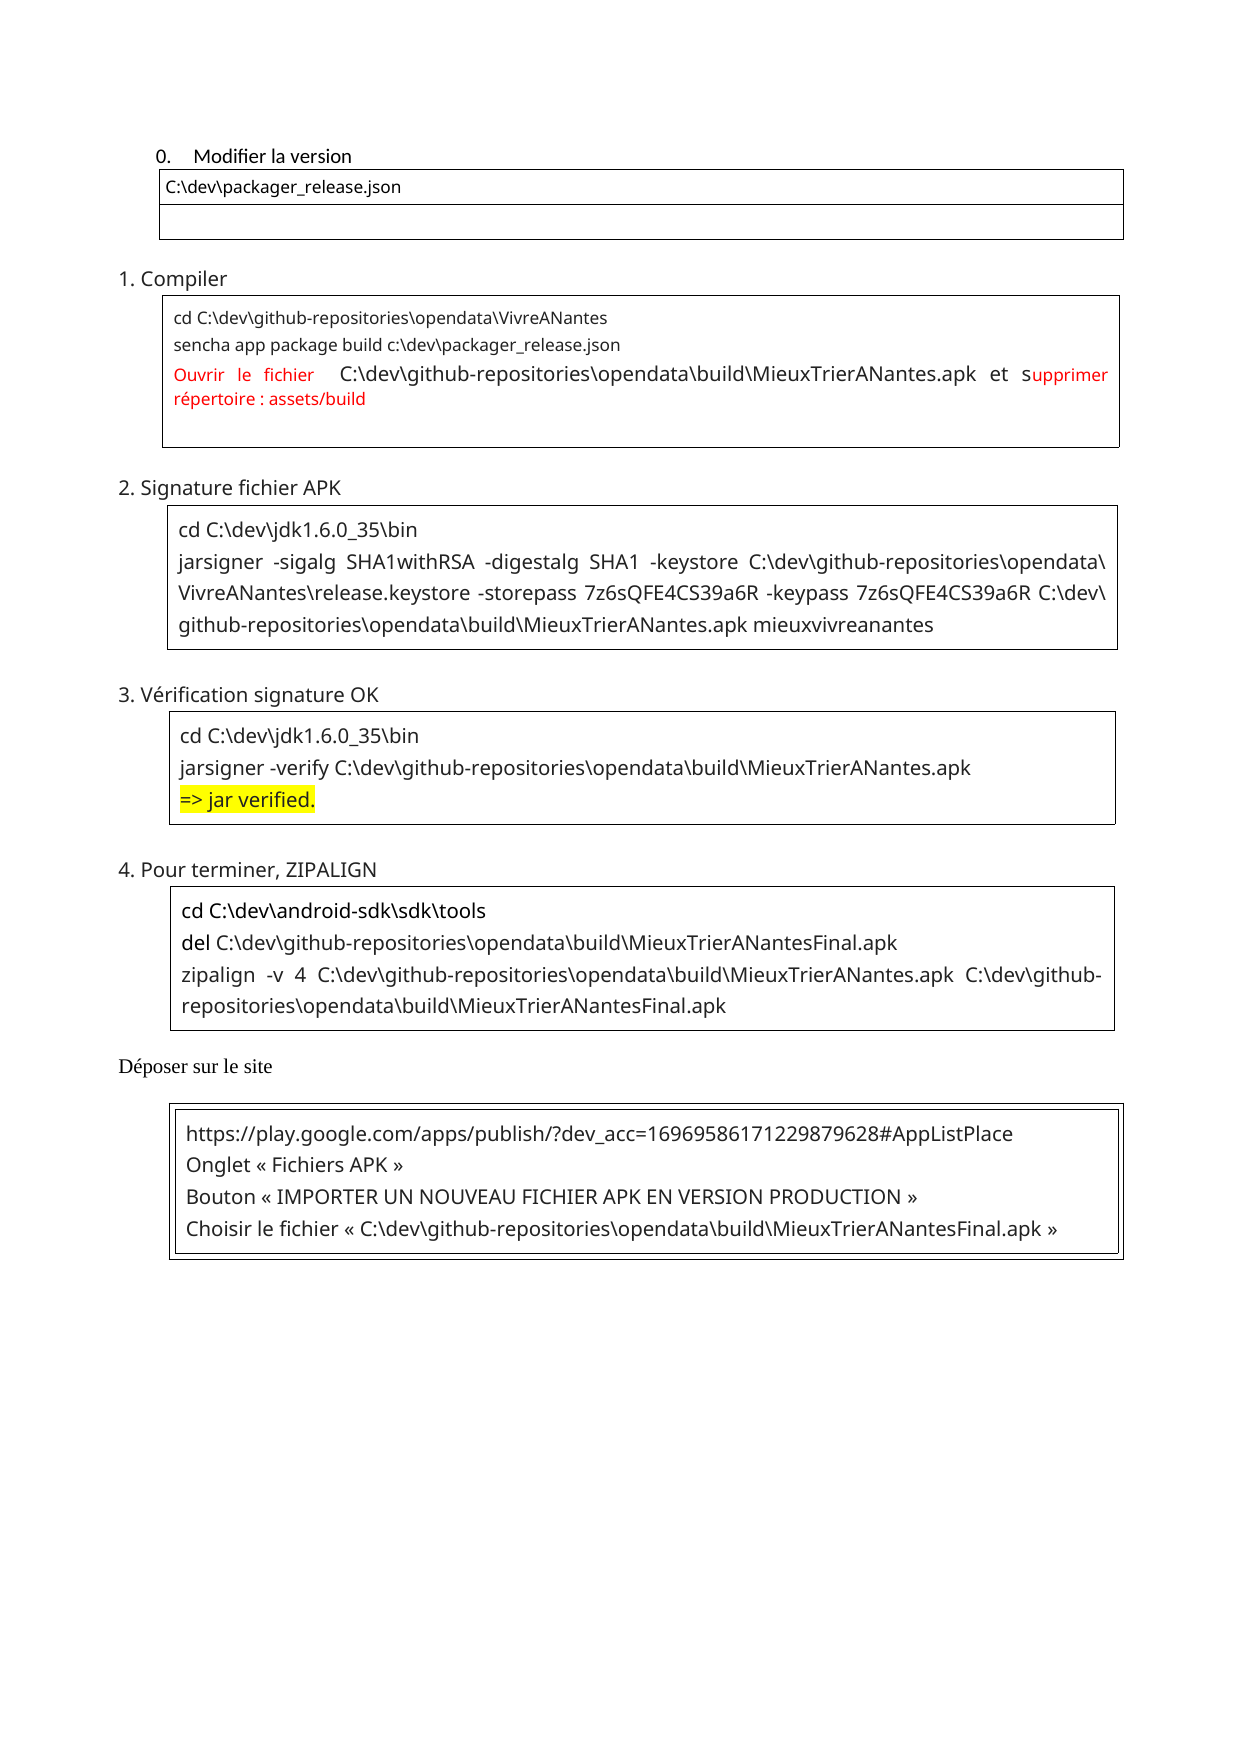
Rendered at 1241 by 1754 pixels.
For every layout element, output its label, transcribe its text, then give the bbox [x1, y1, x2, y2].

table_header cd C:\dev\android-sdk\sdk\tools del C:\dev\github-repositories\opendata\build\MieuxTrierANantesFinal.apk zipalign -v 4 C:\dev\github-repositories\opendata\build\MieuxTrierANantes.apk C:\dev\github-repositories\opendata\build\MieuxTrierANantesFinal.apk [167, 883, 1117, 1033]
table_cell [160, 205, 1123, 239]
table_header https://play.google.com/apps/publish/?dev_acc=16969586171229879628#AppListPlace Onglet « Fichiers APK » Bouton « IMPORTER UN NOUVEAU FICHIER APK EN VERSION PRODUCTION » Choisir le fichier « C:\dev\github-repositories\opendata\build\MieuxTrierANantesFinal.apk » [170, 1104, 1123, 1259]
text 2. Signature fichier APK [118, 474, 1122, 502]
table_header C:\dev\packager_release.json [160, 170, 1123, 204]
table_header cd C:\dev\jdk1.6.0_35\bin jarsigner -sigalg SHA1withRSA -digestalg SHA1 -keystore C:\dev\github-repositories\opendata\VivreANantes\release.keystore -storepass 7z6sQFE4CS39a6R -keypass 7z6sQFE4CS39a6R C:\dev\github-repositories\opendata\build\MieuxTrierANantes.apk mieuxvivreanantes [164, 502, 1120, 652]
text 4. Pour terminer, ZIPALIGN [118, 855, 1122, 883]
list Modifier la version [156, 143, 1122, 169]
table_header cd C:\dev\github-repositories\opendata\VivreANantes sencha app package build c:\dev\packager_release.json Ouvrir le fichier C:\dev\github-repositories\opendata\build\MieuxTrierANantes.apk et supprimer répertoire : assets/build [159, 292, 1122, 450]
text 1. Compiler [118, 264, 1122, 292]
table_header cd C:\dev\jdk1.6.0_35\bin jarsigner -verify C:\dev\github-repositories\opendata\build\MieuxTrierANantes.apk => jar verified. [166, 708, 1118, 827]
text 3. Vérification signature OK [118, 681, 1122, 708]
text Déposer sur le site [118, 1054, 1122, 1078]
